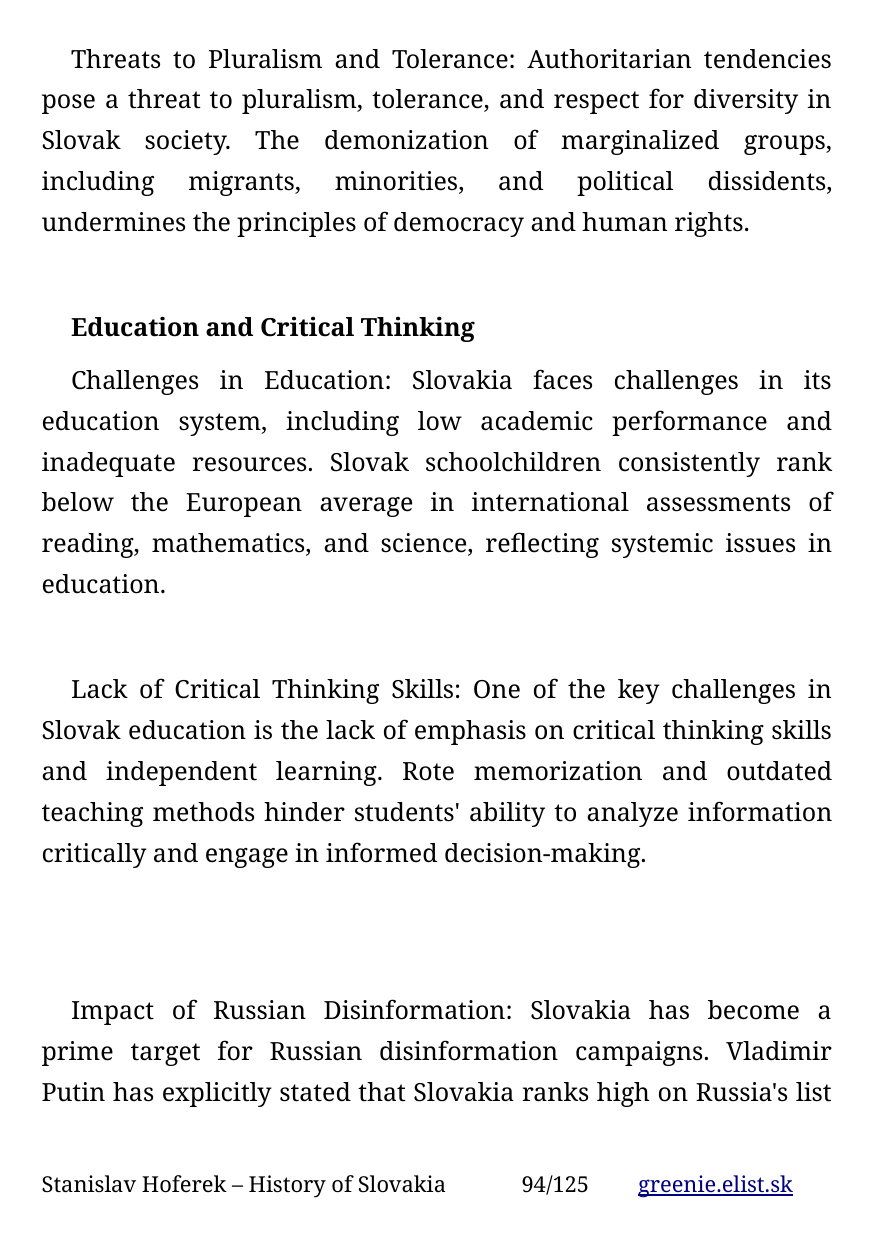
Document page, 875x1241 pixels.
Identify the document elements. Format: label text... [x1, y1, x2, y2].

text Lack of Critical Thinking Skills: One of the key challenges in Slovak education is the lack of emphasis on critical thinking skills and independent learning. Rote memorization and outdated teaching methods hinder students' ability to analyze information critically and engage in informed decision-making. [41, 672, 833, 869]
text Education and Critical Thinking [41, 310, 833, 344]
text Impact of Russian Disinformation: Slovakia has become a prime target for Russian disinformation campaigns. Vladimir Putin has explicitly stated that Slovakia ranks high on Russia's list [41, 993, 833, 1109]
text Threats to Pluralism and Tolerance: Authoritarian tendencies pose a threat to pluralism, tolerance, and respect for diversity in Slovak society. The demonization of marginalized groups, including migrants, minorities, and political dissidents, undermines the principles of democracy and human rights. [41, 41, 833, 239]
text Challenges in Education: Slovakia faces challenges in its education system, including low academic performance and inadequate resources. Slovak schoolchildren consistently rank below the European average in international assessments of reading, mathematics, and science, reflecting systemic issues in education. [41, 362, 833, 601]
